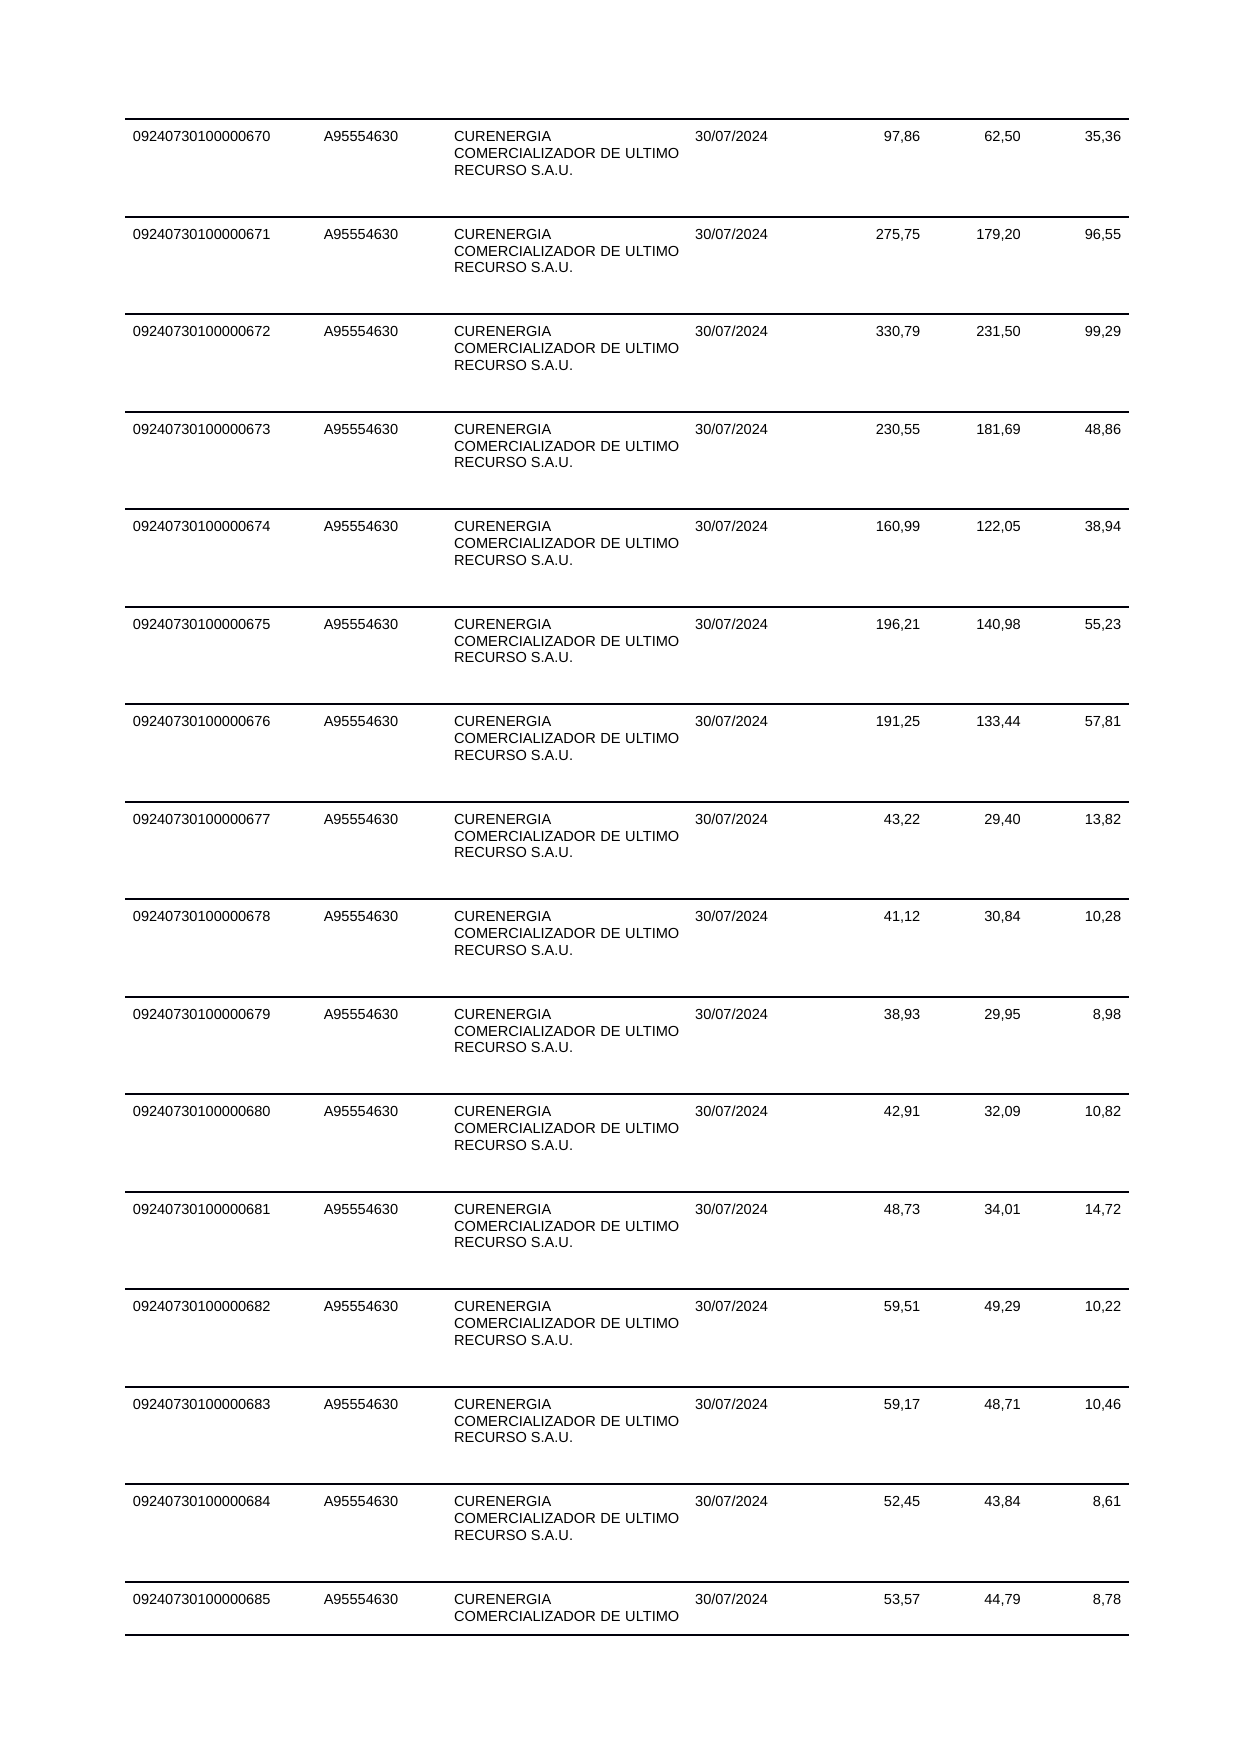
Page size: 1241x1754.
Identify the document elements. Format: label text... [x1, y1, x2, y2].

table_cell CURENERGIA COMERCIALIZADOR DE ULTIMO RECURSO S.A.U. [446, 218, 687, 313]
table_cell A95554630 [316, 120, 446, 216]
table_cell A95554630 [316, 998, 446, 1093]
table_cell A95554630 [316, 705, 446, 801]
table_cell 09240730100000679 [125, 998, 316, 1093]
table_cell 196,21 [818, 608, 928, 703]
table_cell 179,20 [928, 218, 1028, 313]
table_cell 09240730100000676 [125, 705, 316, 801]
table_cell A95554630 [316, 900, 446, 996]
table_cell CURENERGIA COMERCIALIZADOR DE ULTIMO RECURSO S.A.U. [446, 413, 687, 508]
table_cell 32,09 [928, 1095, 1028, 1191]
table_cell 09240730100000683 [125, 1388, 316, 1483]
table_cell CURENERGIA COMERCIALIZADOR DE ULTIMO RECURSO S.A.U. [446, 1095, 687, 1191]
table_cell 59,51 [818, 1290, 928, 1386]
table_cell CURENERGIA COMERCIALIZADOR DE ULTIMO RECURSO S.A.U. [446, 315, 687, 411]
table_cell 30/07/2024 [687, 608, 818, 703]
table_cell A95554630 [316, 803, 446, 898]
table_cell 99,29 [1028, 315, 1129, 411]
table_cell 35,36 [1028, 120, 1129, 216]
table_cell 42,91 [818, 1095, 928, 1191]
table_cell CURENERGIA COMERCIALIZADOR DE ULTIMO RECURSO S.A.U. [446, 900, 687, 996]
table_cell 230,55 [818, 413, 928, 508]
table_cell A95554630 [316, 413, 446, 508]
table_cell 09240730100000685 [125, 1583, 316, 1634]
table_cell 133,44 [928, 705, 1028, 801]
table_cell 30/07/2024 [687, 705, 818, 801]
table_cell 43,84 [928, 1485, 1028, 1581]
table_cell 10,82 [1028, 1095, 1129, 1191]
table_cell 30/07/2024 [687, 900, 818, 996]
table_cell 09240730100000673 [125, 413, 316, 508]
table_cell 10,22 [1028, 1290, 1129, 1386]
table_cell 09240730100000677 [125, 803, 316, 898]
table_cell CURENERGIA COMERCIALIZADOR DE ULTIMO RECURSO S.A.U. [446, 510, 687, 606]
table_cell 231,50 [928, 315, 1028, 411]
table_cell 48,86 [1028, 413, 1129, 508]
table_cell 48,73 [818, 1193, 928, 1288]
table_cell 275,75 [818, 218, 928, 313]
table_cell CURENERGIA COMERCIALIZADOR DE ULTIMO RECURSO S.A.U. [446, 1193, 687, 1288]
table_cell 09240730100000682 [125, 1290, 316, 1386]
table_cell 14,72 [1028, 1193, 1129, 1288]
table_cell 09240730100000674 [125, 510, 316, 606]
table_cell 191,25 [818, 705, 928, 801]
table_cell 140,98 [928, 608, 1028, 703]
table_cell A95554630 [316, 510, 446, 606]
table_cell 09240730100000681 [125, 1193, 316, 1288]
table_cell 97,86 [818, 120, 928, 216]
table_cell 30/07/2024 [687, 1583, 818, 1634]
table_cell 30/07/2024 [687, 413, 818, 508]
table_cell A95554630 [316, 1193, 446, 1288]
table_cell A95554630 [316, 218, 446, 313]
table_cell CURENERGIA COMERCIALIZADOR DE ULTIMO RECURSO S.A.U. [446, 998, 687, 1093]
table_cell CURENERGIA COMERCIALIZADOR DE ULTIMO RECURSO S.A.U. [446, 803, 687, 898]
table_cell A95554630 [316, 315, 446, 411]
table_cell 181,69 [928, 413, 1028, 508]
table_cell 10,46 [1028, 1388, 1129, 1483]
table_cell A95554630 [316, 1485, 446, 1581]
table_cell 38,93 [818, 998, 928, 1093]
table_cell 34,01 [928, 1193, 1028, 1288]
table_cell A95554630 [316, 1095, 446, 1191]
table_cell CURENERGIA COMERCIALIZADOR DE ULTIMO RECURSO S.A.U. [446, 1485, 687, 1581]
table_cell CURENERGIA COMERCIALIZADOR DE ULTIMO RECURSO S.A.U. [446, 705, 687, 801]
table_cell 09240730100000670 [125, 120, 316, 216]
table_cell 41,12 [818, 900, 928, 996]
table_cell 09240730100000678 [125, 900, 316, 996]
table_cell 30/07/2024 [687, 218, 818, 313]
table_cell 29,95 [928, 998, 1028, 1093]
table_cell 8,61 [1028, 1485, 1129, 1581]
table_cell 30/07/2024 [687, 1095, 818, 1191]
table_cell 30/07/2024 [687, 1193, 818, 1288]
table_cell 30/07/2024 [687, 1485, 818, 1581]
table_cell 09240730100000684 [125, 1485, 316, 1581]
table_cell 96,55 [1028, 218, 1129, 313]
table_cell 30,84 [928, 900, 1028, 996]
table_cell CURENERGIA COMERCIALIZADOR DE ULTIMO RECURSO S.A.U. [446, 120, 687, 216]
table_cell A95554630 [316, 1290, 446, 1386]
table_cell 8,98 [1028, 998, 1129, 1093]
table_cell 49,29 [928, 1290, 1028, 1386]
table_cell CURENERGIA COMERCIALIZADOR DE ULTIMO RECURSO S.A.U. [446, 1290, 687, 1386]
table_cell CURENERGIA COMERCIALIZADOR DE ULTIMO RECURSO S.A.U. [446, 1388, 687, 1483]
table_cell 30/07/2024 [687, 315, 818, 411]
table_cell 38,94 [1028, 510, 1129, 606]
table_cell 30/07/2024 [687, 1388, 818, 1483]
table_cell 30/07/2024 [687, 120, 818, 216]
table_cell 52,45 [818, 1485, 928, 1581]
table_cell CURENERGIA COMERCIALIZADOR DE ULTIMO RECURSO S.A.U. [446, 608, 687, 703]
table_cell 53,57 [818, 1583, 928, 1634]
table_cell 160,99 [818, 510, 928, 606]
table_cell 62,50 [928, 120, 1028, 216]
table_cell A95554630 [316, 608, 446, 703]
table_cell 30/07/2024 [687, 803, 818, 898]
table_cell A95554630 [316, 1583, 446, 1634]
table_cell 29,40 [928, 803, 1028, 898]
table_cell 30/07/2024 [687, 510, 818, 606]
table_cell 09240730100000672 [125, 315, 316, 411]
table_cell 122,05 [928, 510, 1028, 606]
table_cell 44,79 [928, 1583, 1028, 1634]
table_cell CURENERGIA COMERCIALIZADOR DE ULTIMO [446, 1583, 687, 1634]
table_cell 43,22 [818, 803, 928, 898]
table_cell 48,71 [928, 1388, 1028, 1483]
table_cell A95554630 [316, 1388, 446, 1483]
table_cell 09240730100000680 [125, 1095, 316, 1191]
table_cell 59,17 [818, 1388, 928, 1483]
table_cell 330,79 [818, 315, 928, 411]
table_cell 13,82 [1028, 803, 1129, 898]
table_cell 30/07/2024 [687, 998, 818, 1093]
table_cell 55,23 [1028, 608, 1129, 703]
table_cell 30/07/2024 [687, 1290, 818, 1386]
table_cell 8,78 [1028, 1583, 1129, 1634]
table_cell 10,28 [1028, 900, 1129, 996]
table_cell 57,81 [1028, 705, 1129, 801]
table_cell 09240730100000671 [125, 218, 316, 313]
table_cell 09240730100000675 [125, 608, 316, 703]
